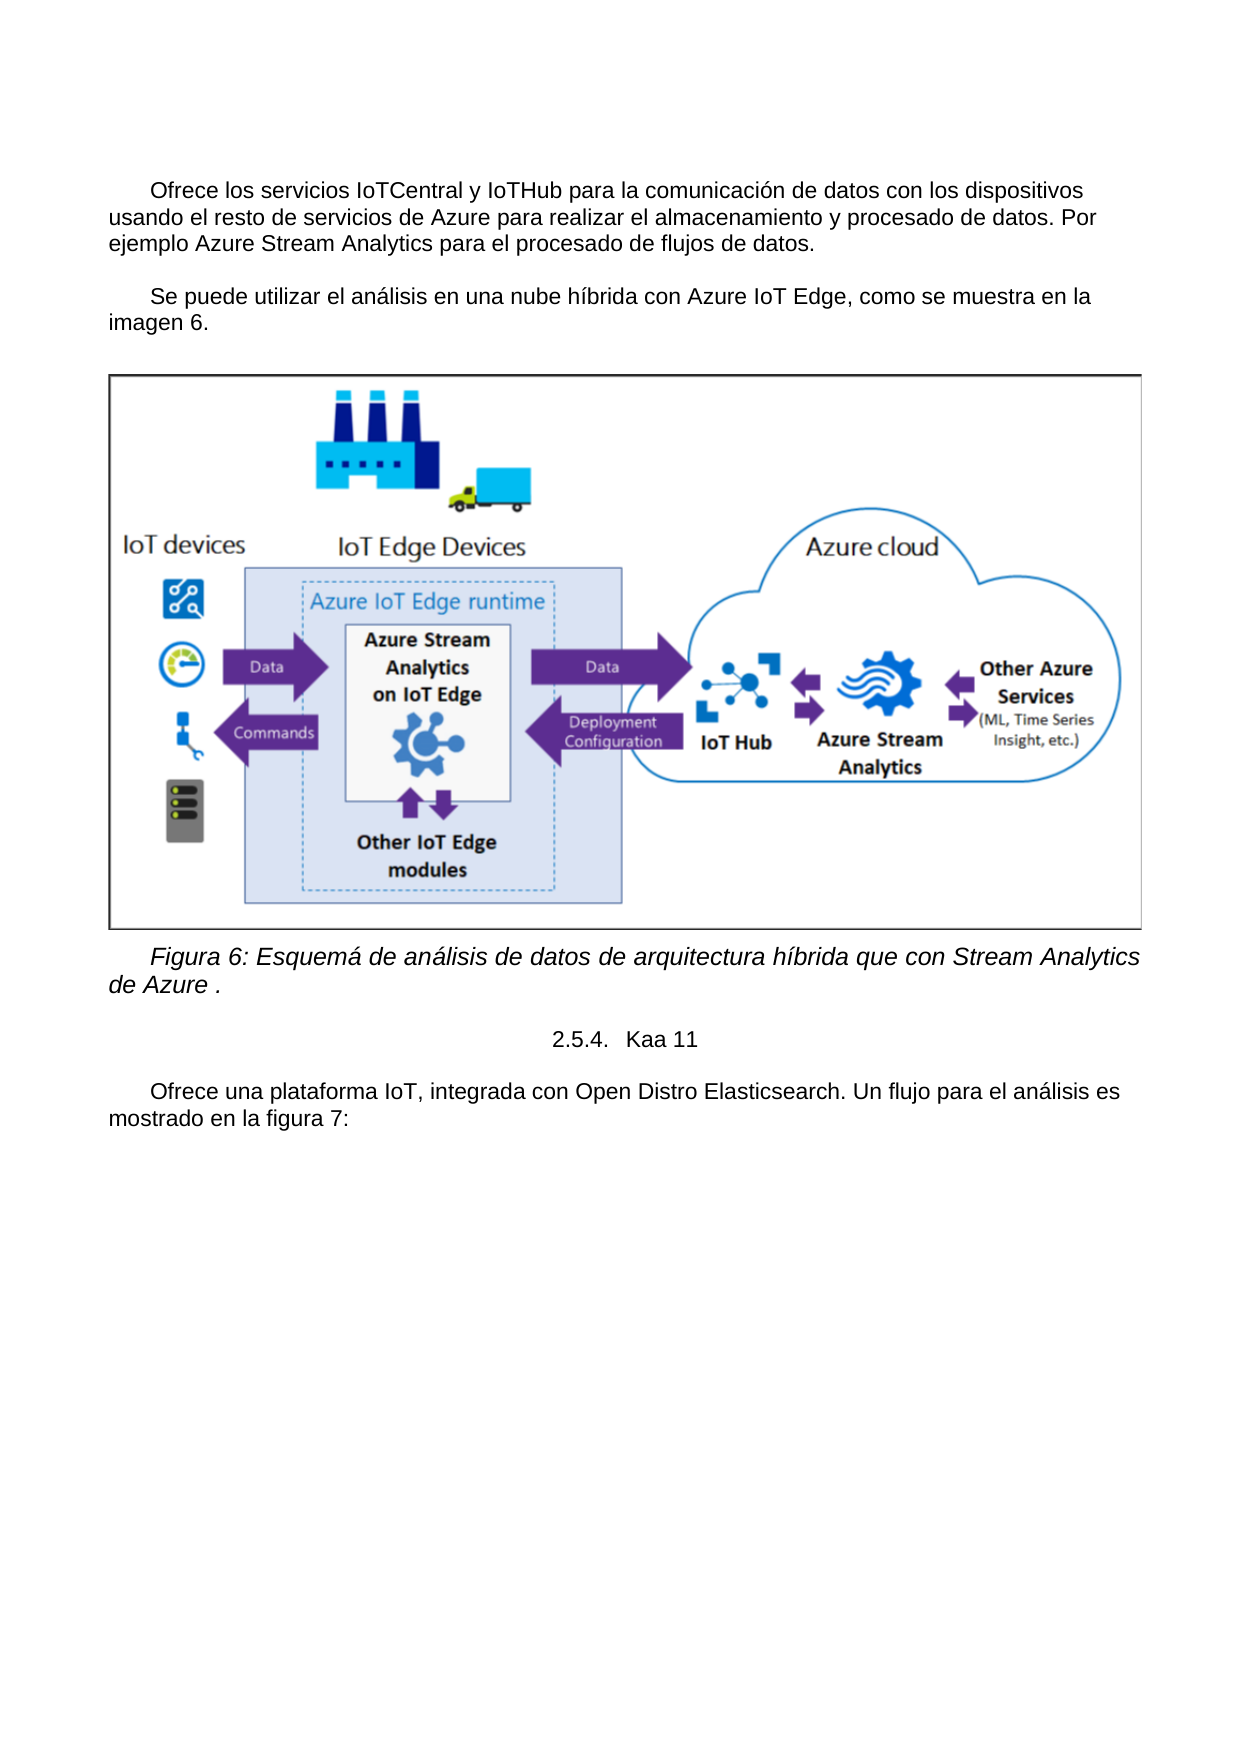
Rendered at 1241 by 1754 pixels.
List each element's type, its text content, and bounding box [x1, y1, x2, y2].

text Figura 6: Esquemá de análisis de datos de arquitectura híbrida que con Stream Analytics de Azure . [108, 930, 1142, 999]
picture [108, 374, 1142, 930]
text Ofrece los servicios IoTCentral y IoTHub para la comunicación de datos con los dispositivos usando el resto de servicios de Azure para realizar el almacenamiento y procesado de datos. Por ejemplo Azure Stream Analytics para el procesado de flujos de datos. [108, 177, 1142, 256]
text Se puede utilizar el análisis en una nube híbrida con Azure IoT Edge, como se muestra en la imagen 6. [108, 283, 1142, 335]
text Ofrece una plataforma IoT, integrada con Open Distro Elasticsearch. Un flujo para el análisis es mostrado en la figura 7: [108, 1078, 1142, 1131]
subtitle Kaa 11 [108, 1026, 1142, 1052]
